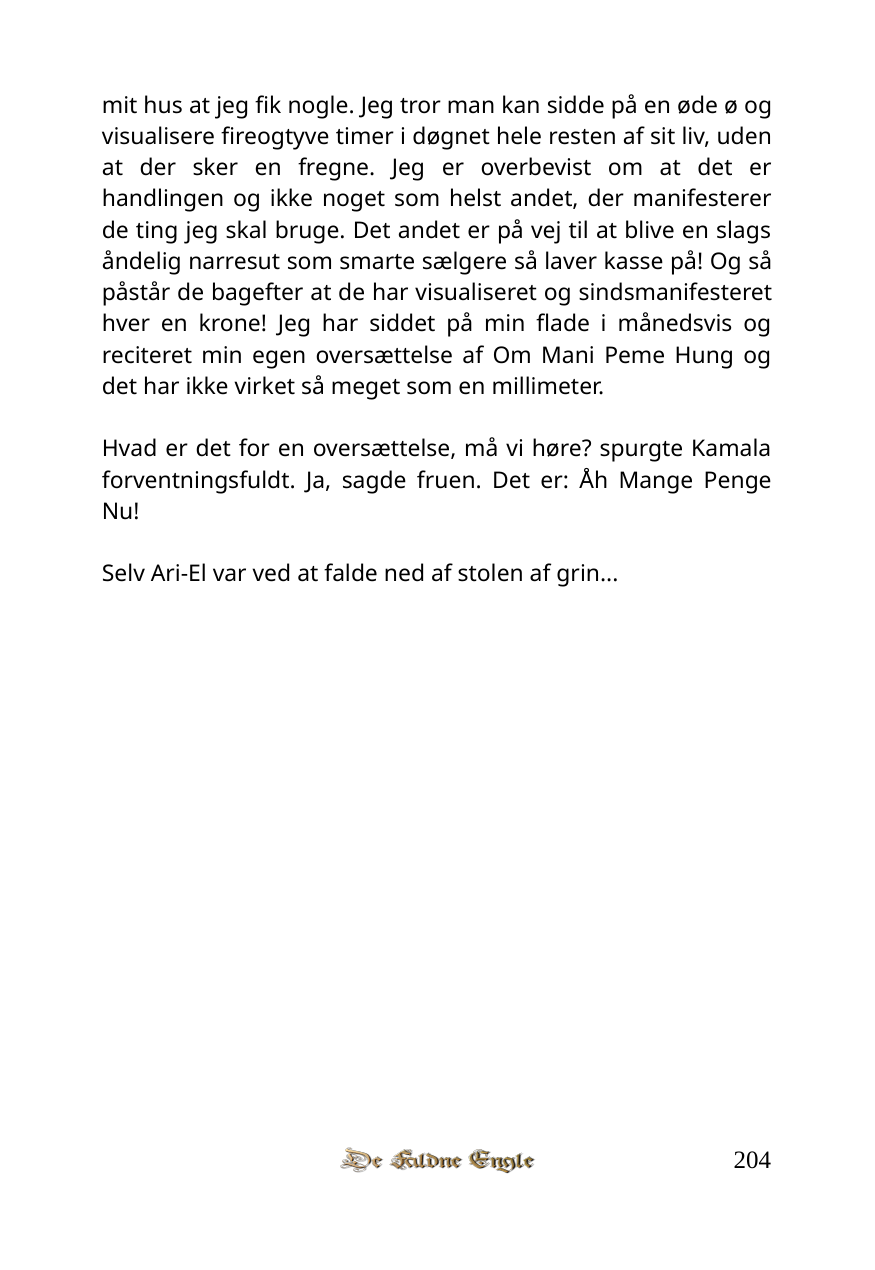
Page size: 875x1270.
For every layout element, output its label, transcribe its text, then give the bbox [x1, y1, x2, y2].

text Hvad er det for en oversættelse, må vi høre? spurgte Kamala forventningsfuldt. Ja, sagde fruen. Det er: Åh Mange Penge Nu! [102, 432, 772, 526]
text Selv Ari-El var ved at falde ned af stolen af grin... [102, 557, 772, 588]
text mit hus at jeg fik nogle. Jeg tror man kan sidde på en øde ø og visualisere fireogtyve timer i døgnet hele resten af sit liv, uden at der sker en fregne. Jeg er overbevist om at det er handlingen og ikke noget som helst andet, der manifesterer de ting jeg skal bruge. Det andet er på vej til at blive en slags åndelig narresut som smarte sælgere så laver kasse på! Og så påstår de bagefter at de har visualiseret og sindsmanifesteret hver en krone! Jeg har siddet på min flade i månedsvis og reciteret min egen oversættelse af Om Mani Peme Hung og det har ikke virket så meget som en millimeter. [102, 88, 772, 401]
picture [337, 1145, 537, 1175]
